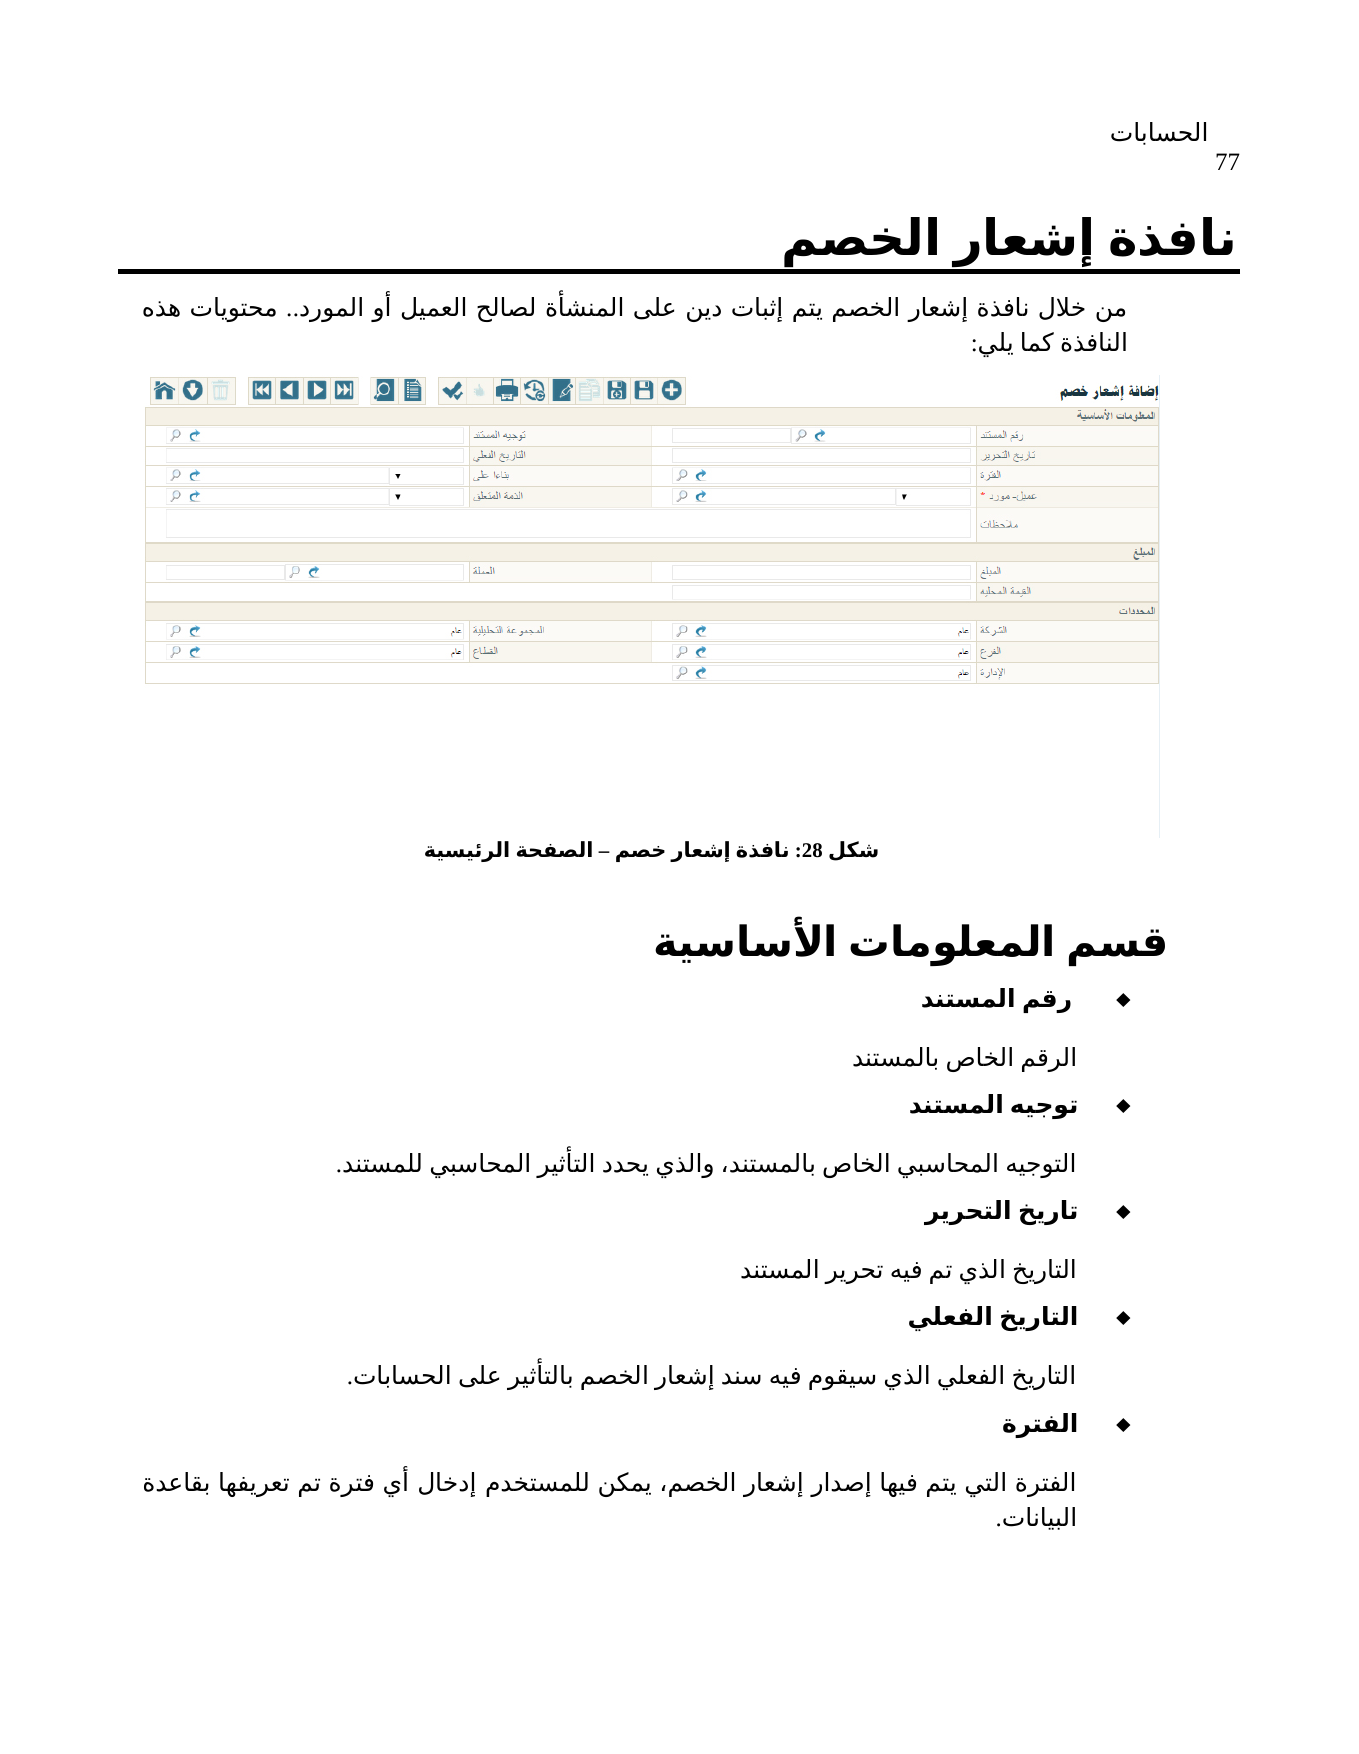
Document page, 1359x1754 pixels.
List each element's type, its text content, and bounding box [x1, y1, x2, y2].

list تاريخ التحرير [177, 1189, 1116, 1225]
list توجيه المستند [177, 1083, 1116, 1119]
list رقم المستند [177, 977, 1116, 1012]
list الفترة [177, 1402, 1116, 1437]
text الفترة التي يتم فيها إصدار إشعار الخصم، يمكن للمستخدم إدخال أي فترة تم تعريفها بقاعدة البيانات. [142, 1461, 1077, 1532]
text قسم المعلومات الأساسية [142, 917, 1169, 965]
text التوجيه المحاسبي الخاص بالمستند، والذي يحدد التأثير المحاسبي للمستند. [142, 1142, 1077, 1178]
text التاريخ الذي تم فيه تحرير المستند [142, 1248, 1077, 1284]
picture [143, 375, 1160, 838]
text التاريخ الفعلي الذي سيقوم فيه سند إشعار الخصم بالتأثير على الحسابات. [142, 1355, 1077, 1390]
text شكل 28: نافذة إشعار خصم – الصفحة الرئيسية [136, 838, 1166, 862]
text نافذة إشعار الخصم [118, 206, 1240, 269]
text من خلال نافذة إشعار الخصم يتم إثبات دين على المنشأة لصالح العميل أو المورد.. محتويات هذه النافذة كما يلي: [142, 286, 1128, 357]
list التاريخ الفعلي [177, 1296, 1116, 1331]
text الرقم الخاص بالمستند [142, 1036, 1077, 1071]
